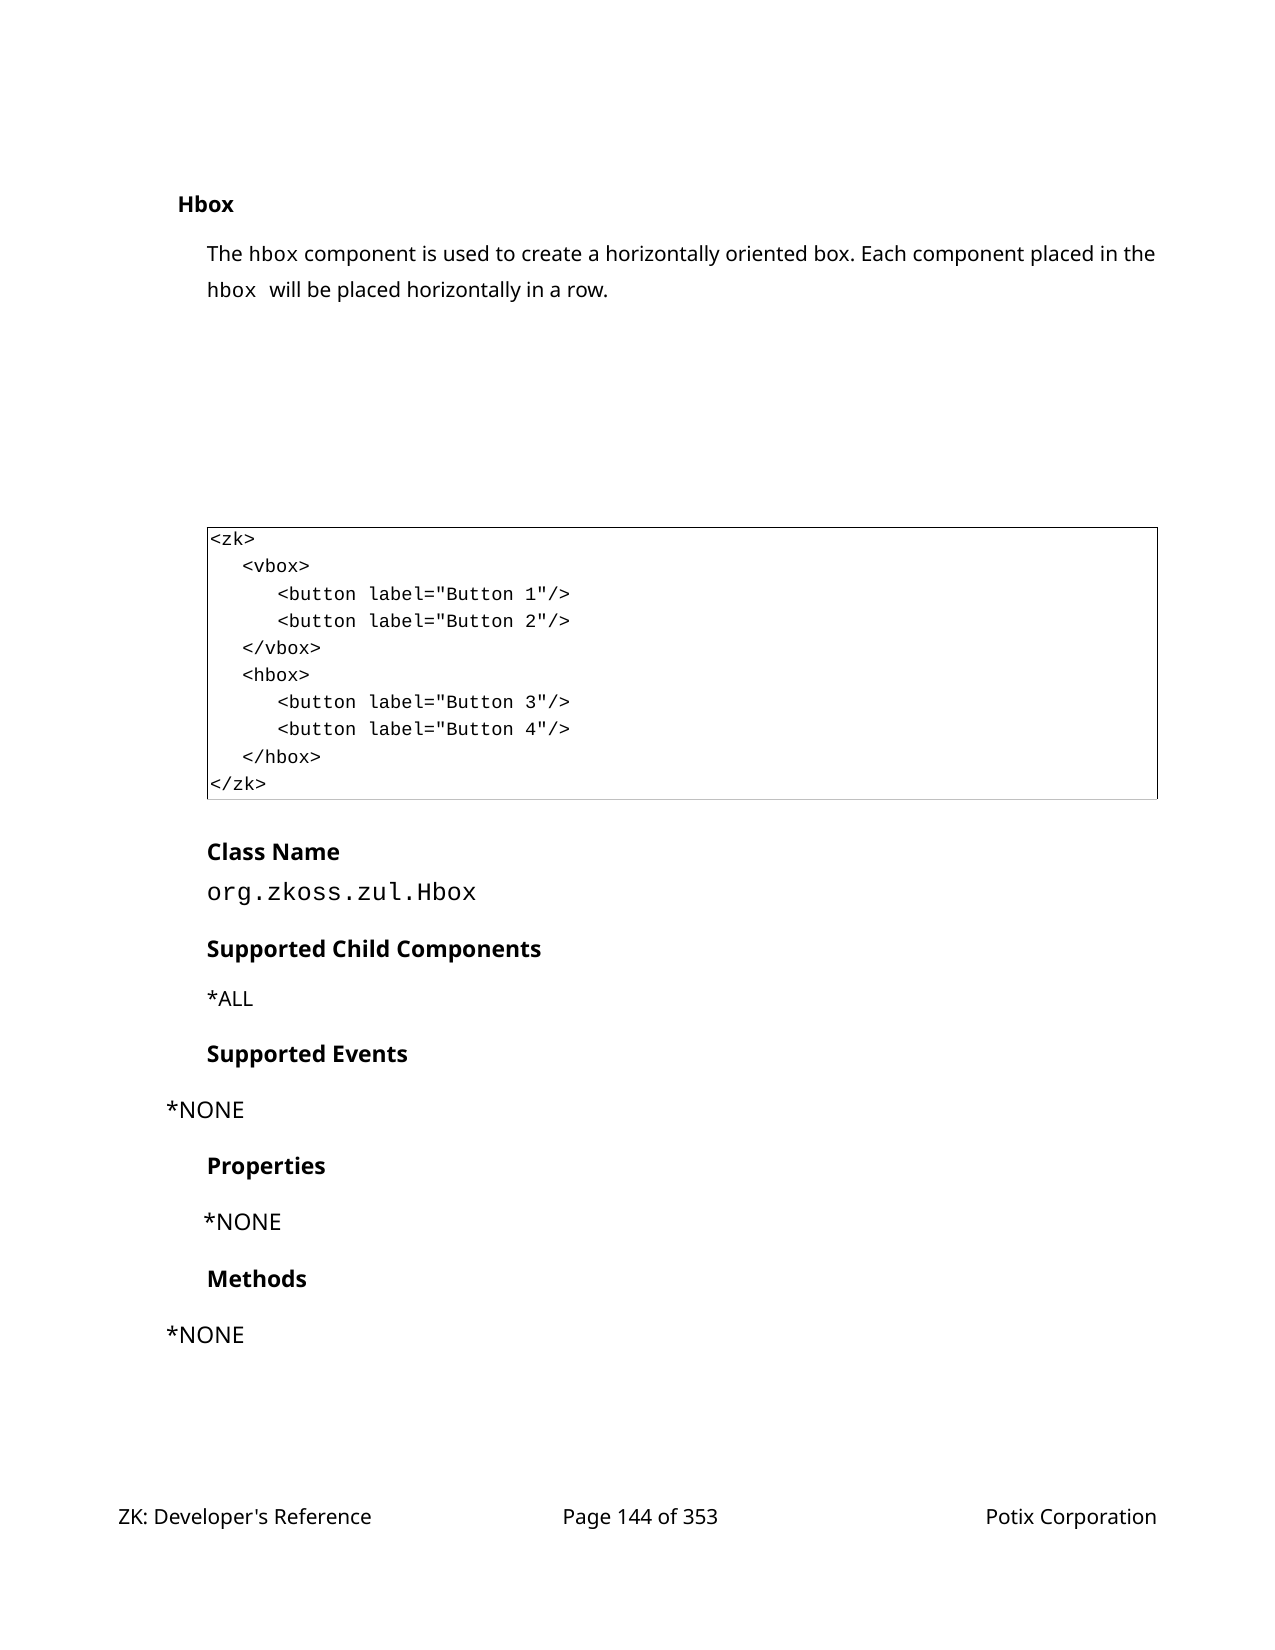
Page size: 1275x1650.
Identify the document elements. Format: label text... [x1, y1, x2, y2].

text *ALL [207, 984, 1157, 1013]
text The hbox component is used to create a horizontally oriented box. Each component placed in the hbox will be placed horizontally in a row. [207, 239, 1157, 303]
text <hbox> [208, 663, 1157, 687]
text *NONE [118, 1206, 1157, 1238]
subtitle Methods [207, 1263, 1157, 1294]
subtitle Class Name [207, 836, 1157, 867]
subtitle Hbox [177, 189, 1157, 219]
text </hbox> [208, 744, 1157, 769]
subtitle Supported Events [207, 1038, 1157, 1069]
subtitle Supported Child Components [207, 932, 1157, 964]
text <button label="Button 3"/> [208, 690, 1157, 714]
text </vbox> [208, 636, 1157, 660]
text <zk> [208, 528, 1157, 551]
text <button label="Button 2"/> [208, 608, 1157, 633]
text *NONE [118, 1094, 1157, 1125]
text <button label="Button 4"/> [208, 717, 1157, 742]
text <vbox> [208, 554, 1157, 578]
text </zk> [208, 772, 1157, 799]
text *NONE [118, 1319, 1157, 1350]
text org.zkoss.zul.Hbox [207, 879, 1157, 907]
subtitle Properties [207, 1150, 1157, 1181]
text <button label="Button 1"/> [208, 581, 1157, 606]
